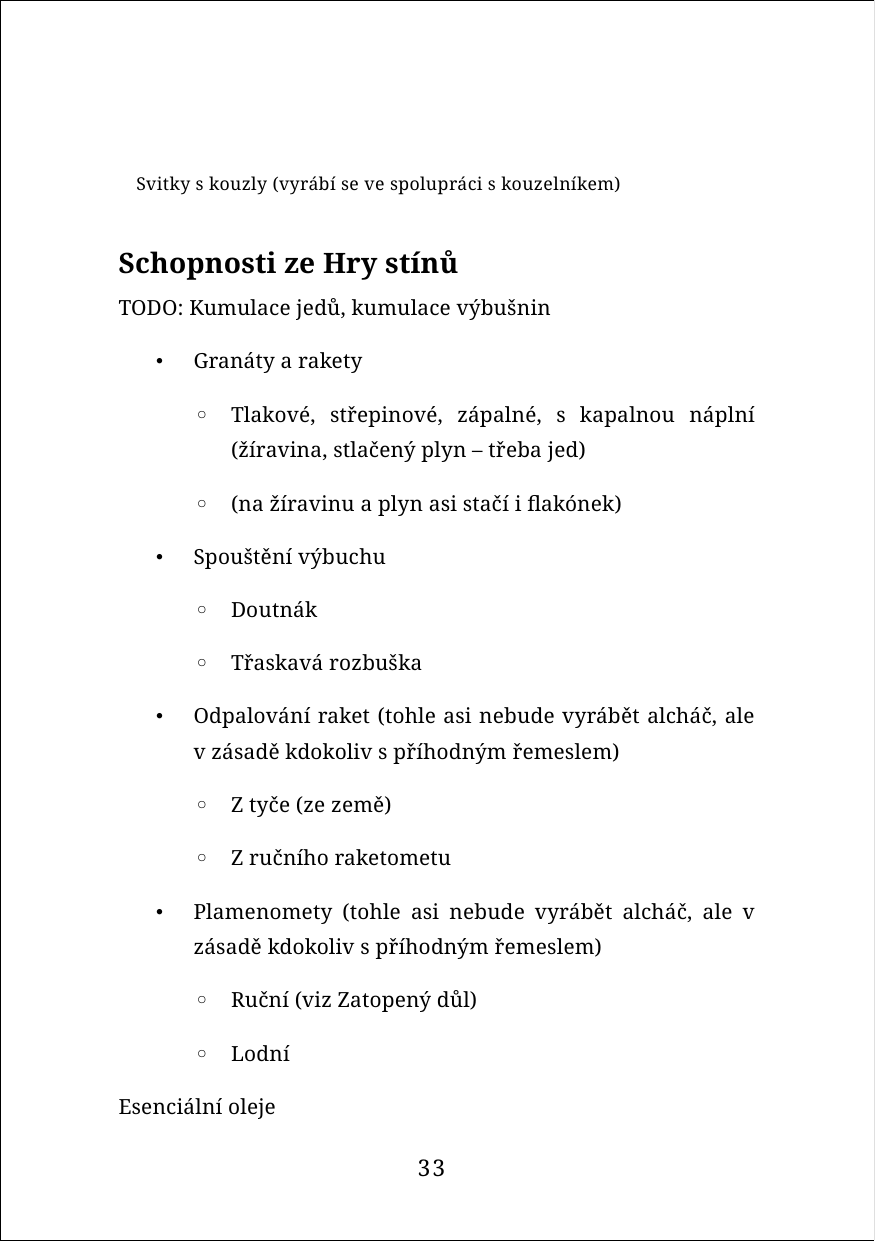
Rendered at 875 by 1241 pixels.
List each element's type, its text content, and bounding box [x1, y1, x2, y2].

list Z tyče (ze země) [193, 790, 756, 819]
list Odpalování raket (tohle asi nebude vyrábět alcháč, ale v zásadě kdokoliv s příhodným řemeslem) [156, 702, 756, 766]
list Ruční (viz Zatopený důl) [193, 986, 756, 1014]
list (na žíravinu a plyn asi stačí i flakónek) [193, 489, 756, 517]
list Granáty a rakety [156, 347, 756, 375]
list Třaskavá rozbuška [193, 648, 756, 677]
text Esenciální oleje [118, 1092, 756, 1120]
text TODO: Kumulace jedů, kumulace výbušnin [118, 293, 756, 322]
list Lodní [193, 1039, 756, 1067]
subtitle Schopnosti ze Hry stínů [118, 243, 756, 282]
list Plamenomety (tohle asi nebude vyrábět alcháč, ale v zásadě kdokoliv s příhodným řemeslem) [156, 897, 756, 961]
list Doutnák [193, 595, 756, 623]
list Tlakové, střepinové, zápalné, s kapalnou náplní (žíravina, stlačený plyn – třeba jed) [193, 400, 756, 464]
list Spouštění výbuchu [156, 542, 756, 570]
list Z ručního raketometu [193, 843, 756, 872]
text Svitky s kouzly (vyrábí se ve spolupráci s kouzelníkem) [136, 172, 756, 196]
